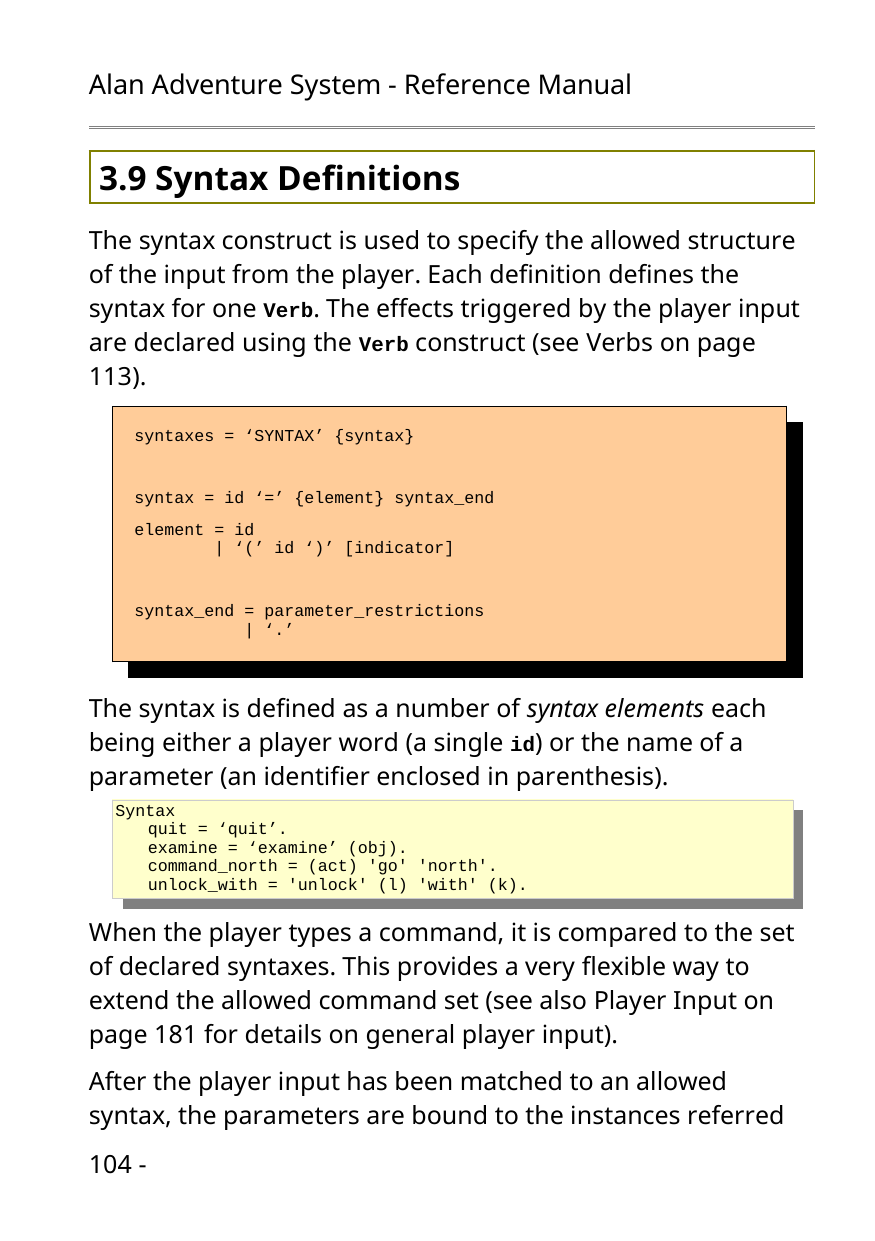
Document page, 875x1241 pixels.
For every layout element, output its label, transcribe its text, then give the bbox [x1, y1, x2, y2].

text The syntax construct is used to specify the allowed structure of the input from the player. Each definition defines the syntax for one Verb. The effects trig­gered by the player input are declared using the Verb construct (see Verbs on page 85). [88, 223, 815, 393]
text syntax = id ‘=’ {element} syntax_end [113, 468, 786, 500]
text syntaxes = ‘SYNTAX’ {syntax} [113, 407, 786, 437]
text command_north = (act) 'go' 'north'. unlock_with = 'unlock' (l) 'with' (k). [113, 855, 793, 898]
text After the player input has been matched to an allowed syntax, the parameters are bound to the instances referred [88, 1064, 815, 1132]
text element = id | ‘(’ id ‘)’ [indicator] [113, 500, 786, 550]
text The syntax is defined as a number of syntax elements each being either a play­er word (a single id) or the name of a parameter (an identifier enclosed in parenthesis). [88, 691, 815, 793]
text syntax_end = parameter_restrictions | ‘.’ [113, 581, 786, 661]
subtitle Syntax Definitions [91, 152, 814, 202]
text Syntax quit = ‘quit’. examine = ‘examine’ (obj). [113, 801, 793, 855]
text When the player types a command, it is compared to the set of declared syntaxes. This provides a very flexible way to extend the allowed command set (see also Player Input on page 140 for details on general player input). [88, 915, 815, 1051]
